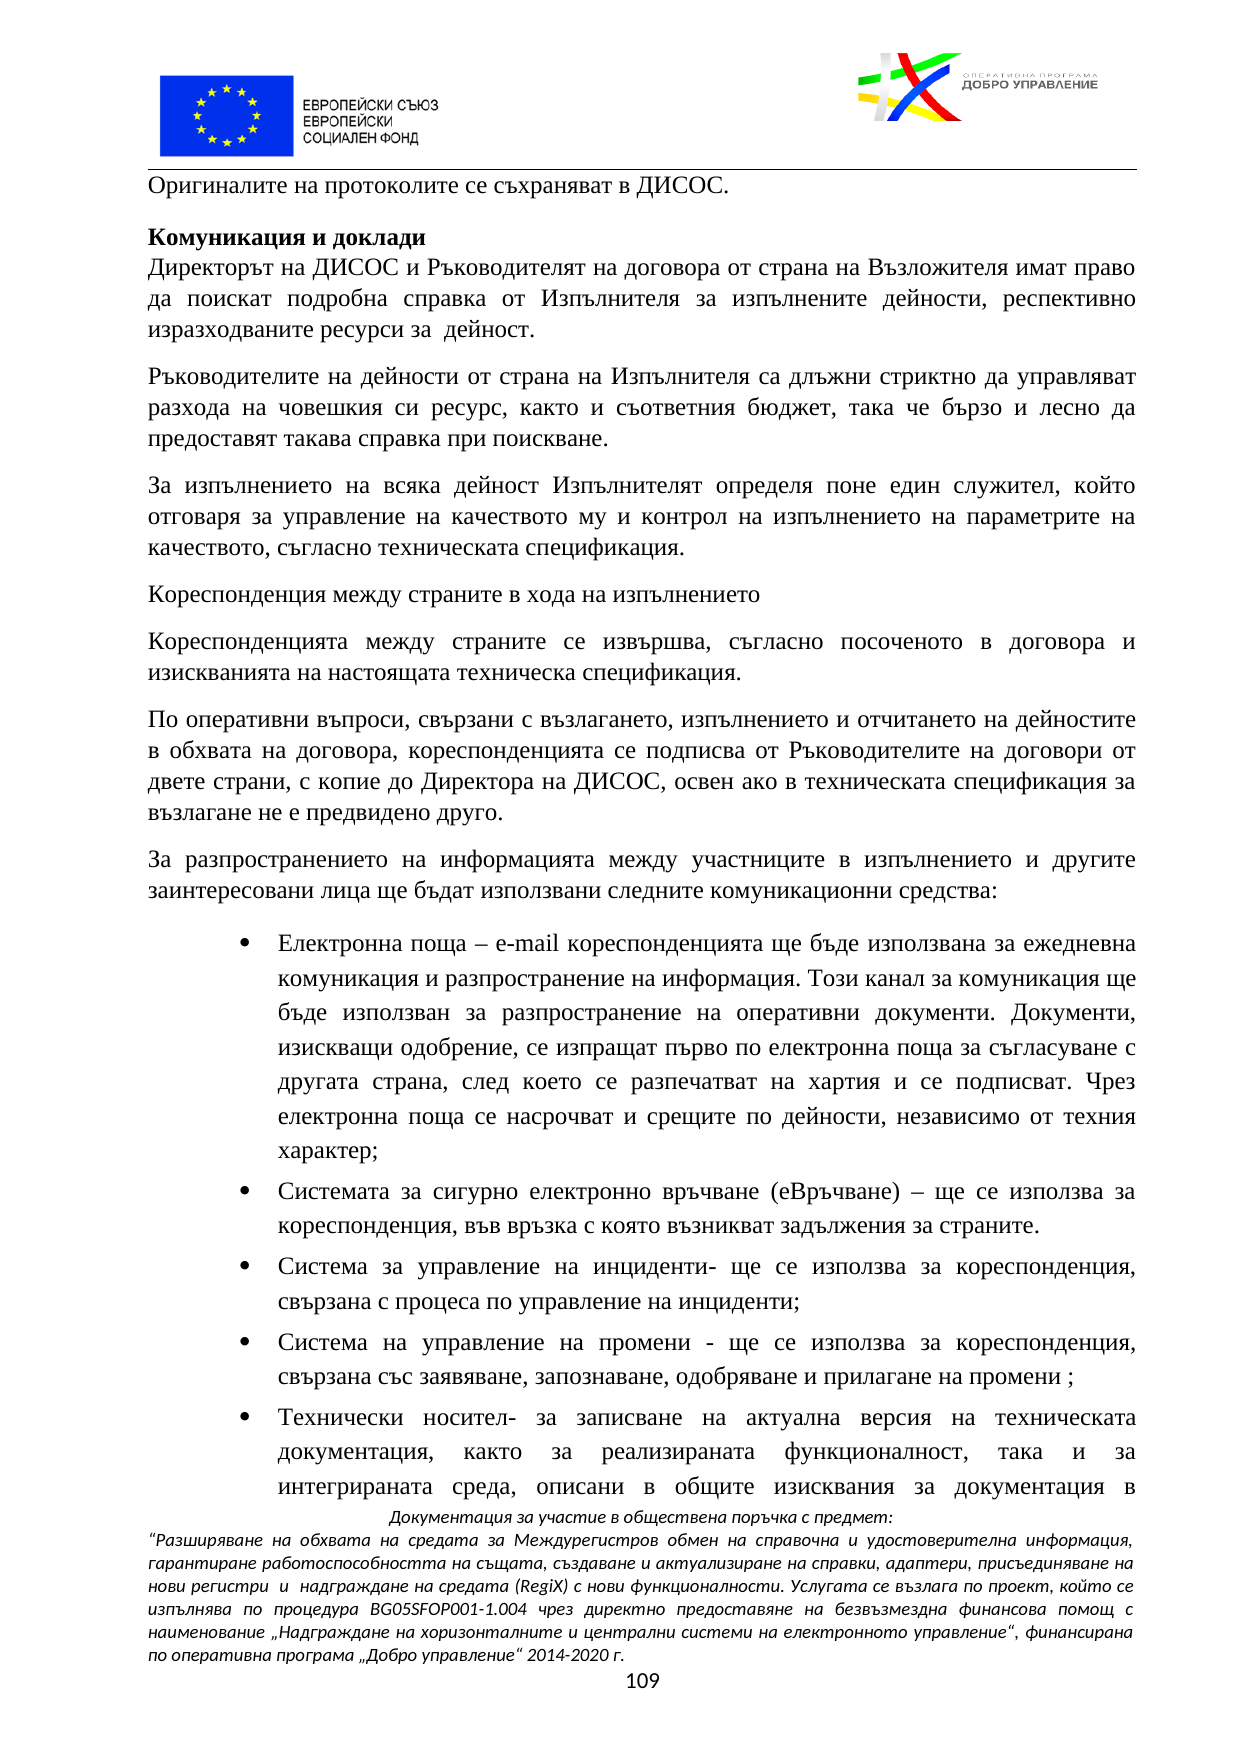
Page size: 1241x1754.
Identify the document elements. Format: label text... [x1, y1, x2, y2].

text По оперативни въпроси, свързани с възлагането, изпълнението и отчитането на дейностите в обхвата на договора, кореспонденцията се подписва от Ръководителите на договори от двете страни, с копие до Директора на ДИСОС, освен ако в техническата спецификация за възлагане не е предвидено друго. [148, 704, 1137, 826]
list Система за управление на инциденти- ще се използва за кореспонденция, свързана с процеса по управление на инциденти; [240, 1251, 1137, 1314]
list Система на управление на промени - ще се използва за кореспонденция, свързана със заявяване, запознаване, одобряване и прилагане на промени ; [240, 1327, 1137, 1390]
list Технически носител- за записване на актуална версия на техническата документация, както за реализираната функционалност, така и за интегрираната среда, описани в общите изисквания за документация в [240, 1402, 1137, 1499]
text За изпълнението на всяка дейност Изпълнителят определя поне един служител, който отговаря за управление на качеството му и контрол на изпълнението на параметрите на качеството, съгласно техническата спецификация. [148, 470, 1137, 560]
list Системата за сигурно електронно връчване (еВръчване) – ще се използва за кореспонденция, във връзка с която възникват задължения за страните. [240, 1176, 1137, 1239]
text Ръководителите на дейности от страна на Изпълнителя са длъжни стриктно да управляват разхода на човешкия си ресурс, както и съответния бюджет, така че бързо и лесно да предоставят такава справка при поискване. [148, 361, 1137, 452]
text Оригиналите на протоколите се съхраняват в ДИСОС. [148, 170, 1137, 199]
text Директорът на ДИСОС и Ръководителят на договора от страна на Възложителя имат право да поискат подробна справка от Изпълнителя за изпълнените дейности, респективно изразходваните ресурси за дейност. [148, 252, 1137, 343]
text Кореспонденцията между страните се извършва, съгласно посоченото в договора и изискванията на настоящата техническа спецификация. [148, 626, 1137, 686]
text За разпространението на информацията между участниците в изпълнението и другите заинтересовани лица ще бъдат използвани следните комуникационни средства: [148, 844, 1137, 904]
subtitle Комуникация и доклади [148, 222, 1137, 251]
text Кореспонденция между страните в хода на изпълнението [148, 579, 1137, 608]
list Електронна поща – e-mail кореспонденцията ще бъде използвана за ежедневна комуникация и разпространение на информация. Този канал за комуникация ще бъде използван за разпространение на оперативни документи. Документи, изискващи одобрение, се изпращат първо по електронна поща за съгласуване с другата страна, след което се разпечатват на хартия и се подписват. Чрез електронна поща се насрочват и срещите по дейности, независимо от техния характер; [240, 928, 1137, 1164]
